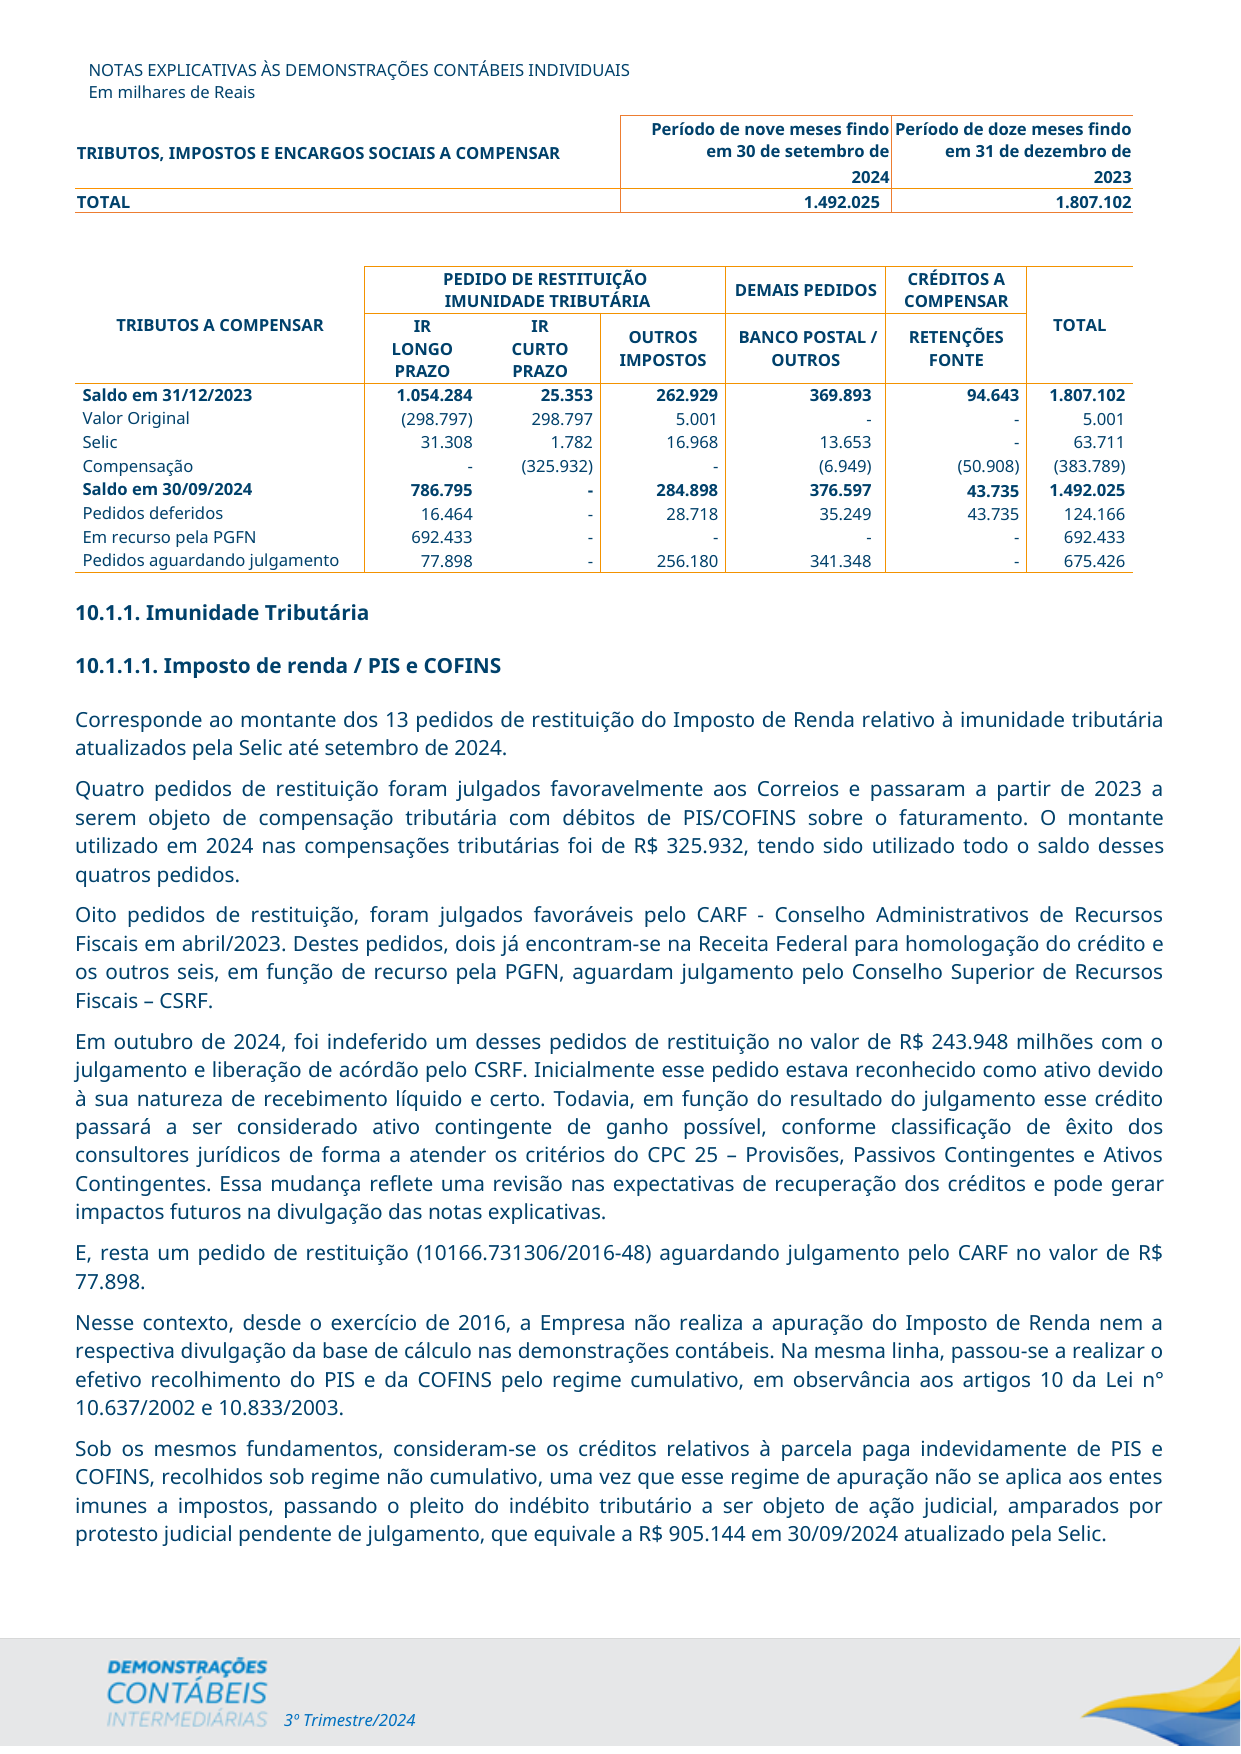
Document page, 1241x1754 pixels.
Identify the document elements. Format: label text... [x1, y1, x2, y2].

table_cell 284.898 [601, 478, 725, 501]
table_cell 43.735 43.735 [886, 478, 1026, 525]
table_cell Valor Original [75, 407, 364, 430]
table_cell 16.968 [601, 430, 725, 454]
table_cell (50.908) [886, 454, 1026, 477]
table_header TRIBUTOS, IMPOSTOS E ENCARGOS SOCIAIS A COMPENSAR [75, 115, 620, 188]
table_cell 94.643 [886, 384, 1026, 407]
subtitle Imposto de renda / PIS e COFINS [75, 652, 1165, 680]
text Nesse contexto, desde o exercício de 2016, a Empresa não realiza a apuração do Imposto de Renda nem a respectiva divulgação da base de cálculo nas demonstrações contábeis. Na mesma linha, passou-se a realizar o efetivo recolhimento do PIS e da COFINS pelo regime cumulativo, em observância aos artigos 10 da Lei n° 10.637/2002 e 10.833/2003. [75, 1308, 1165, 1422]
table_cell - [726, 525, 885, 548]
table_cell OUTROS IMPOSTOS [601, 314, 725, 383]
table_cell - [886, 549, 1026, 572]
table_cell 28.718 [601, 501, 725, 525]
table_header PEDIDO DE RESTITUIÇÃO IMUNIDADE TRIBUTÁRIA [365, 267, 725, 313]
table_cell - [886, 430, 1026, 454]
table_cell Saldo em 31/12/2023 [75, 384, 364, 407]
table_cell (325.932) [480, 454, 600, 477]
table_cell Em recurso pela PGFN [75, 525, 364, 548]
table_cell 1.492.025 [621, 189, 891, 212]
table_cell 5.001 [601, 407, 725, 430]
table_cell 31.308 [365, 430, 480, 454]
table_cell 1.807.102 [1027, 384, 1132, 407]
table_cell RETENÇÕES FONTE [886, 314, 1026, 383]
table_cell BANCO POSTAL / OUTROS [726, 314, 885, 383]
table_cell 692.433 [365, 525, 480, 548]
table_header Período de nove meses findo em 30 de setembro de [621, 116, 891, 163]
table_cell 5.001 [1027, 407, 1132, 430]
table_cell - [480, 478, 600, 501]
table_cell Selic [75, 430, 364, 454]
table_cell 63.711 [1027, 430, 1132, 454]
text E, resta um pedido de restituição (10166.731306/2016-48) aguardando julgamento pelo CARF no valor de R$ 77.898. [75, 1238, 1165, 1295]
table_cell Saldo em 30/09/2024 [75, 478, 364, 501]
picture [0, 1637, 1241, 1746]
table_cell (6.949) [726, 454, 885, 477]
table_cell 13.653 [726, 430, 885, 454]
text Em outubro de 2024, foi indeferido um desses pedidos de restituição no valor de R$ 243.948 milhões com o julgamento e liberação de acórdão pelo CSRF. Inicialmente esse pedido estava reconhecido como ativo devido à sua natureza de recebimento líquido e certo. Todavia, em função do resultado do julgamento esse crédito passará a ser considerado ativo contingente de ganho possível, conforme classificação de êxito dos consultores jurídicos de forma a atender os critérios do CPC 25 – Provisões, Passivos Contingentes e Ativos Contingentes. Essa mudança reflete uma revisão nas expectativas de recuperação dos créditos e pode gerar impactos futuros na divulgação das notas explicativas. [75, 1027, 1165, 1226]
table_cell - [601, 525, 725, 548]
text Sob os mesmos fundamentos, consideram-se os créditos relativos à parcela paga indevidamente de PIS e COFINS, recolhidos sob regime não cumulativo, uma vez que esse regime de apuração não se aplica aos entes imunes a impostos, passando o pleito do indébito tributário a ser objeto de ação judicial, amparados por protesto judicial pendente de julgamento, que equivale a R$ 905.144 em 30/09/2024 atualizado pela Selic. [75, 1434, 1165, 1548]
table_cell 2024 [621, 163, 891, 188]
table_cell 369.893 [726, 384, 885, 407]
table_cell Pedidos deferidos [75, 501, 364, 525]
table_header TRIBUTOS A COMPENSAR [75, 266, 364, 383]
subtitle Imunidade Tributária [75, 598, 1165, 627]
table_header DEMAIS PEDIDOS [726, 267, 885, 313]
table_cell 1.054.284 [365, 384, 480, 407]
table_cell TOTAL [75, 189, 620, 212]
table_cell 124.166 [1027, 501, 1132, 525]
table_cell 262.929 [601, 384, 725, 407]
table_header Período de doze meses findo em 31 de dezembro de [892, 116, 1133, 163]
table_cell 692.433 [1027, 525, 1132, 548]
table_cell - [480, 525, 600, 548]
table_cell 35.249 [726, 501, 885, 525]
table_cell 2023 [892, 163, 1133, 188]
table_cell - [726, 407, 885, 430]
table_cell 1.492.025 [1027, 478, 1132, 501]
table_cell IR LONGO PRAZO [365, 314, 480, 383]
table_cell 77.898 [365, 549, 480, 572]
text Oito pedidos de restituição, foram julgados favoráveis pelo CARF - Conselho Administrativos de Recursos Fiscais em abril/2023. Destes pedidos, dois já encontram-se na Receita Federal para homologação do crédito e os outros seis, em função de recurso pela PGFN, aguardam julgamento pelo Conselho Superior de Recursos Fiscais – CSRF. [75, 901, 1165, 1014]
table_cell - [480, 549, 600, 572]
text Quatro pedidos de restituição foram julgados favoravelmente aos Correios e passaram a partir de 2023 a serem objeto de compensação tributária com débitos de PIS/COFINS sobre o faturamento. O montante utilizado em 2024 nas compensações tributárias foi de R$ 325.932, tendo sido utilizado todo o saldo desses quatros pedidos. [75, 774, 1165, 888]
table_header TOTAL [1027, 267, 1132, 383]
table_cell IR CURTO PRAZO [480, 314, 600, 383]
table_cell 1.807.102 [892, 189, 1133, 212]
table_cell (298.797) [365, 407, 480, 430]
table_cell 298.797 [480, 407, 600, 430]
table_cell 786.795 [365, 478, 480, 501]
table_cell 1.782 [480, 430, 600, 454]
table_cell - [480, 501, 600, 525]
table_cell 25.353 [480, 384, 600, 407]
table_cell - [886, 407, 1026, 430]
table_cell 16.464 [365, 501, 480, 525]
table_cell 376.597 [726, 478, 885, 501]
table_cell 341.348 [726, 549, 885, 572]
table_cell 256.180 [601, 549, 725, 572]
table_cell - [601, 454, 725, 477]
table_cell - [365, 454, 480, 477]
table_cell 675.426 [1027, 549, 1132, 572]
table_cell - [886, 525, 1026, 548]
text Corresponde ao montante dos 13 pedidos de restituição do Imposto de Renda relativo à imunidade tributária atualizados pela Selic até setembro de 2024. [75, 705, 1165, 762]
table_cell (383.789) [1027, 454, 1132, 477]
table_cell Compensação [75, 454, 364, 477]
table_cell Pedidos aguardando julgamento [75, 549, 364, 572]
table_header CRÉDITOS A COMPENSAR [886, 267, 1026, 313]
